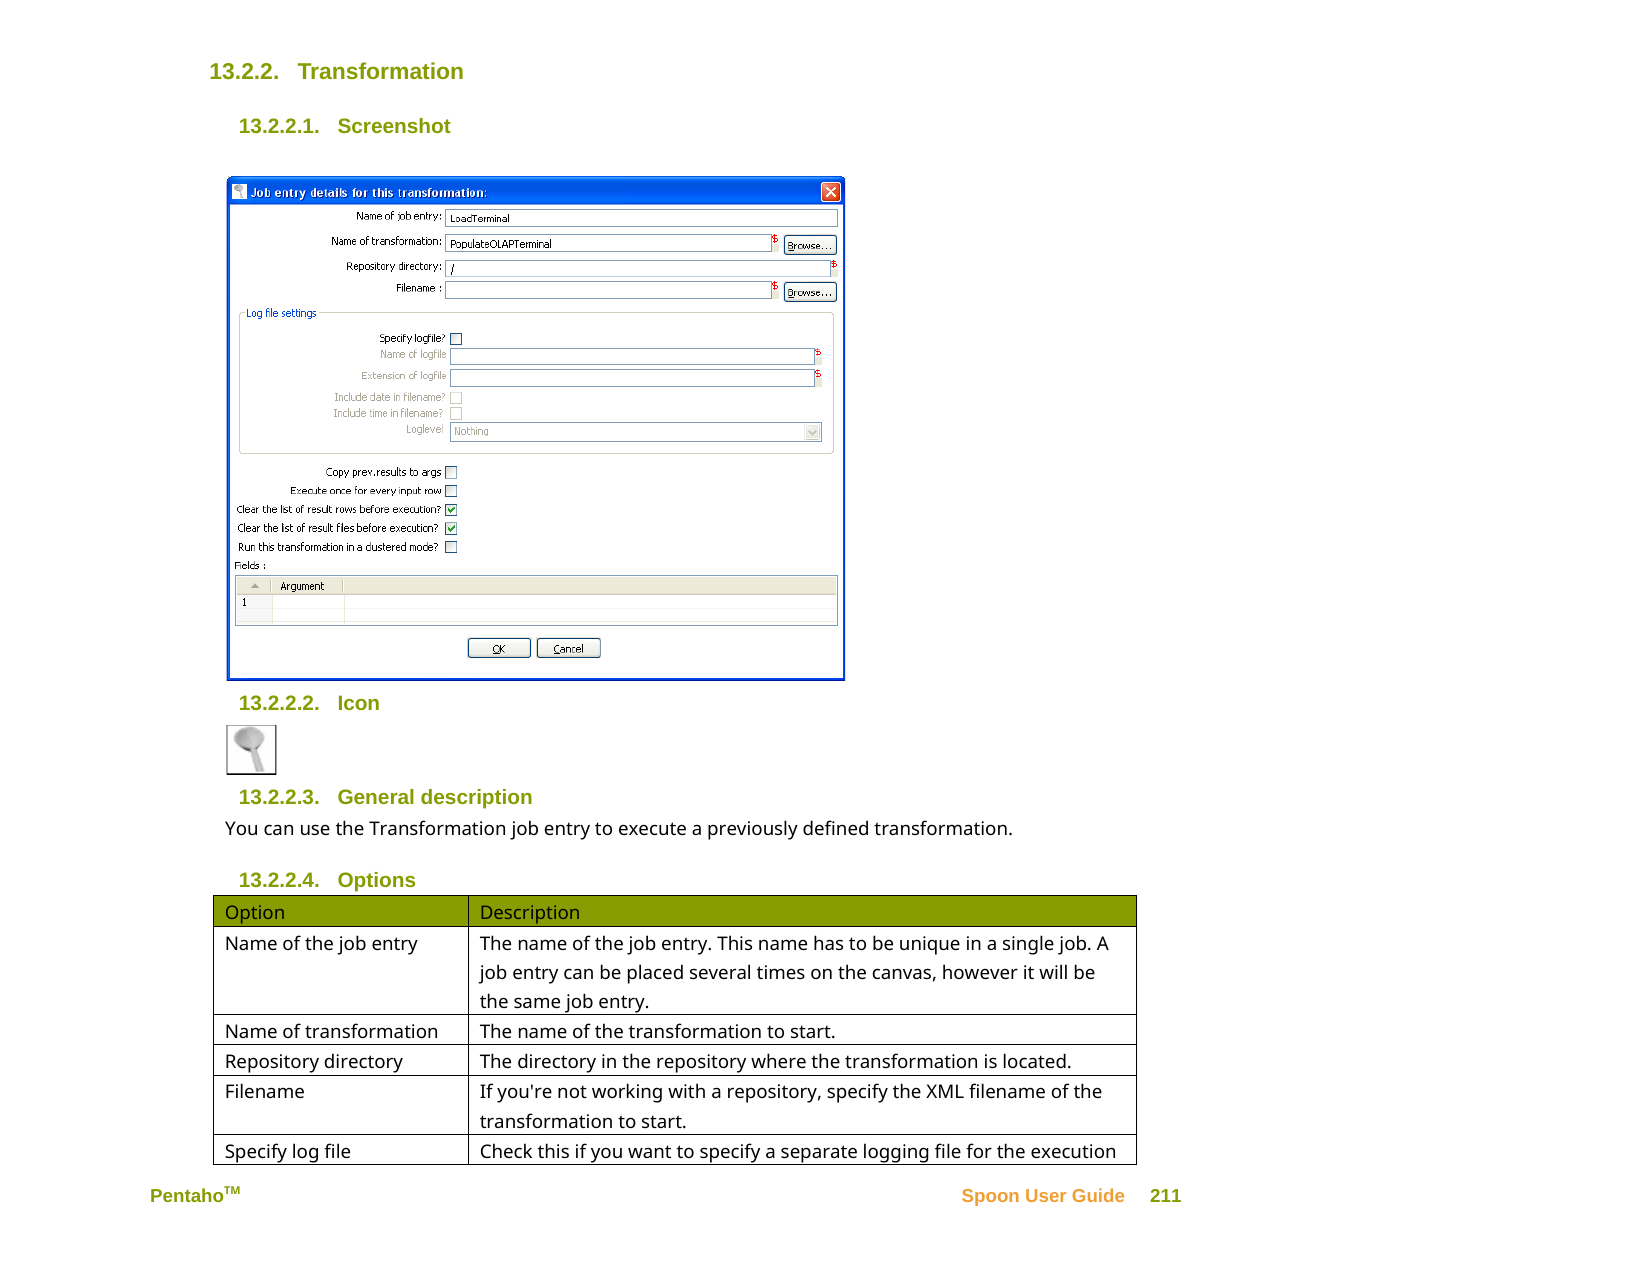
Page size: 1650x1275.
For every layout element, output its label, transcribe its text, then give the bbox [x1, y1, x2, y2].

table_cell Name of the job entry [214, 927, 468, 1014]
table_cell If you're not working with a repository, specify the XML filename of the transformation to start. [469, 1076, 1136, 1134]
table_cell Name of transformation [214, 1015, 468, 1044]
table_cell The name of the transformation to start. [469, 1015, 1136, 1044]
subtitle Options [239, 860, 1500, 895]
text You can use the Transformation job entry to execute a previously defined transformation. [225, 812, 1500, 841]
subtitle Icon [239, 688, 1500, 717]
table_cell Filename [214, 1076, 468, 1134]
table_cell Check this if you want to specify a separate logging file for the execution [469, 1135, 1136, 1164]
subtitle Screenshot [239, 106, 1500, 141]
table_header Option [214, 896, 468, 926]
table_cell Repository directory [214, 1045, 468, 1074]
picture [226, 725, 277, 775]
picture [226, 176, 846, 681]
table_cell The name of the job entry. This name has to be unique in a single job. A job entry can be placed several times on the canvas, however it will be the same job entry. [469, 927, 1136, 1014]
table_header Description [469, 896, 1136, 926]
table_cell The directory in the repository where the transformation is located. [469, 1045, 1136, 1074]
table_cell Specify log file [214, 1135, 468, 1164]
subtitle Transformation [209, 52, 1500, 87]
subtitle General description [239, 782, 1500, 811]
